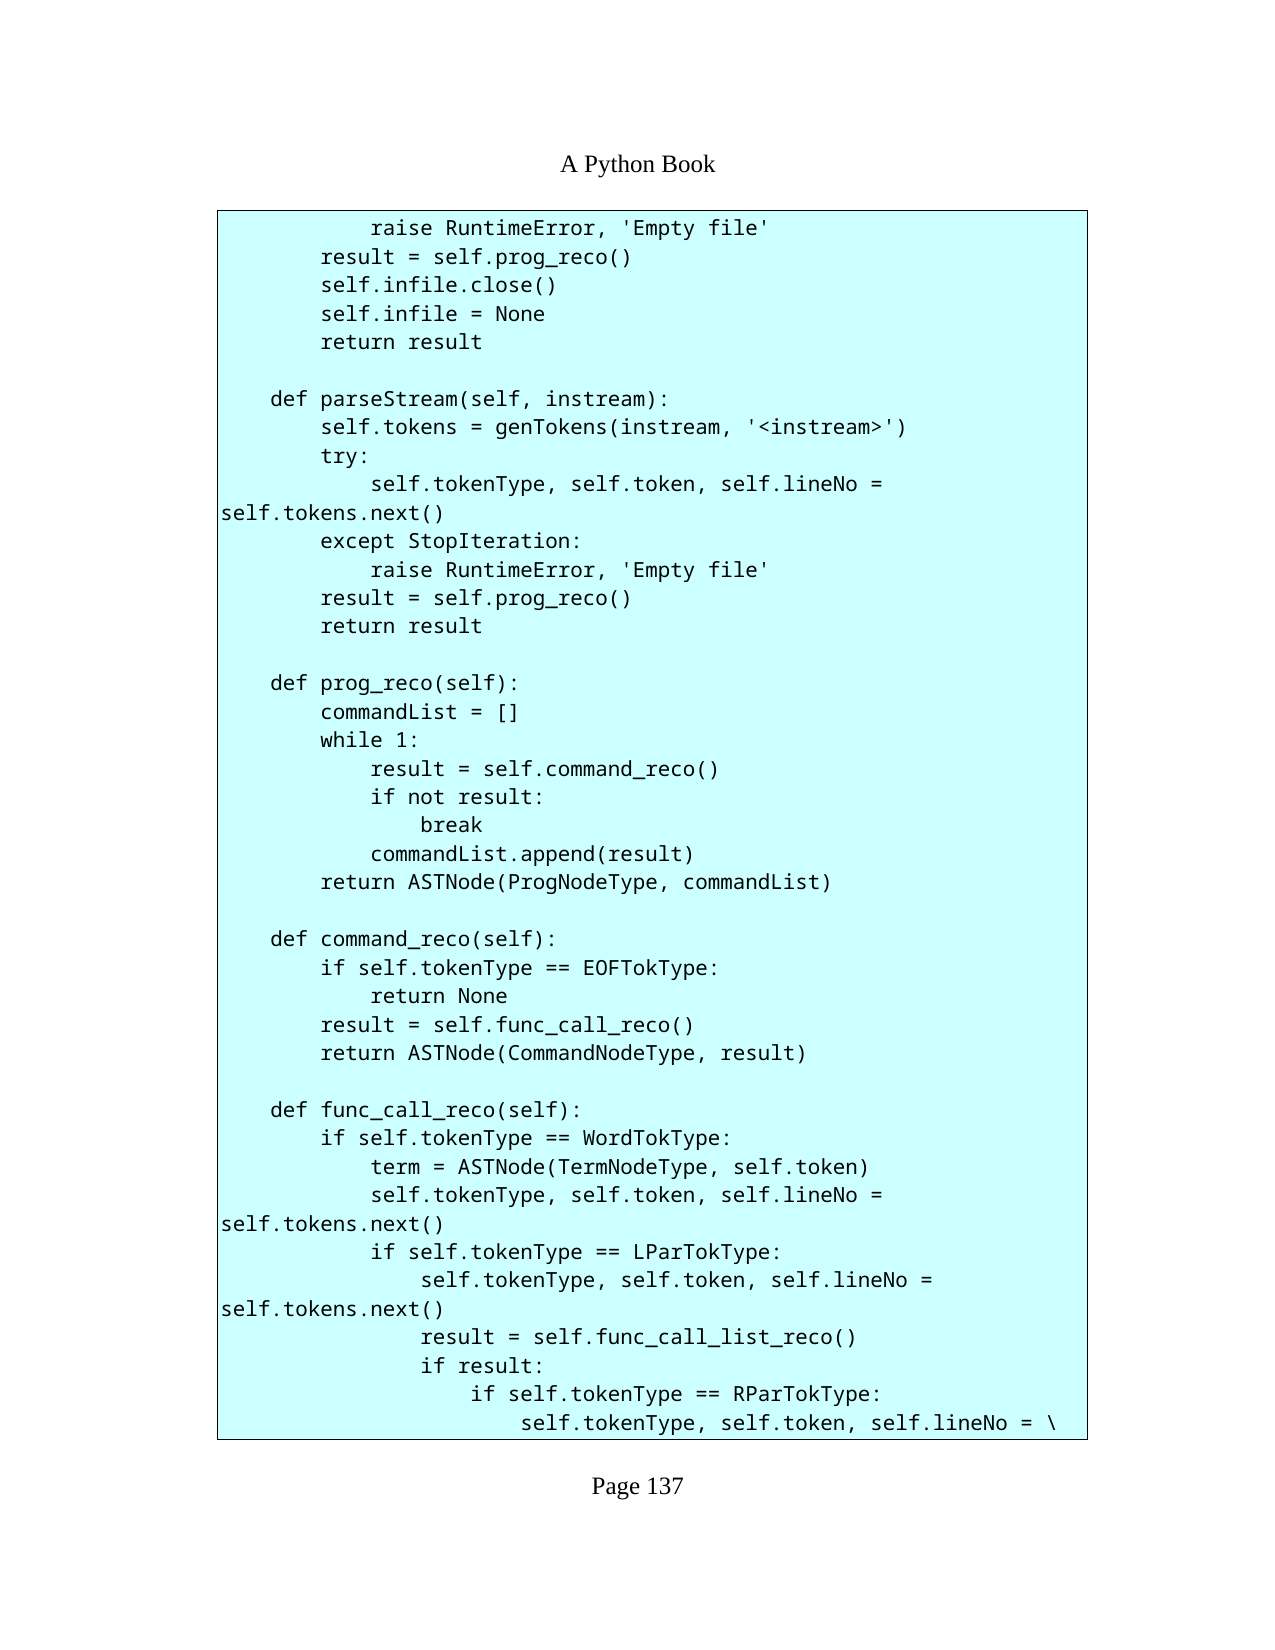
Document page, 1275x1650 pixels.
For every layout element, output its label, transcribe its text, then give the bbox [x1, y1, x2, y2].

text raise RuntimeError, 'Empty file' result = self.prog_reco() self.infile.close() self.infile = None return result def parseStream(self, instream): self.tokens = genTokens(instream, '<instream>') try: self.tokenType, self.token, self.lineNo = self.tokens.next() except StopIteration: raise RuntimeError, 'Empty file' result = self.prog_reco() return result def prog_reco(self): commandList = [] while 1: result = self.command_reco() if not result: break commandList.append(result) return ASTNode(ProgNodeType, commandList) def command_reco(self): if self.tokenType == EOFTokType: return None result = self.func_call_reco() return ASTNode(CommandNodeType, result) def func_call_reco(self): if self.tokenType == WordTokType: term = ASTNode(TermNodeType, self.token) self.tokenType, self.token, self.lineNo = self.tokens.next() if self.tokenType == LParTokType: self.tokenType, self.token, self.lineNo = self.tokens.next() result = self.func_call_list_reco() if result: if self.tokenType == RParTokType: self.tokenType, self.token, self.lineNo = \ [218, 211, 1087, 1439]
